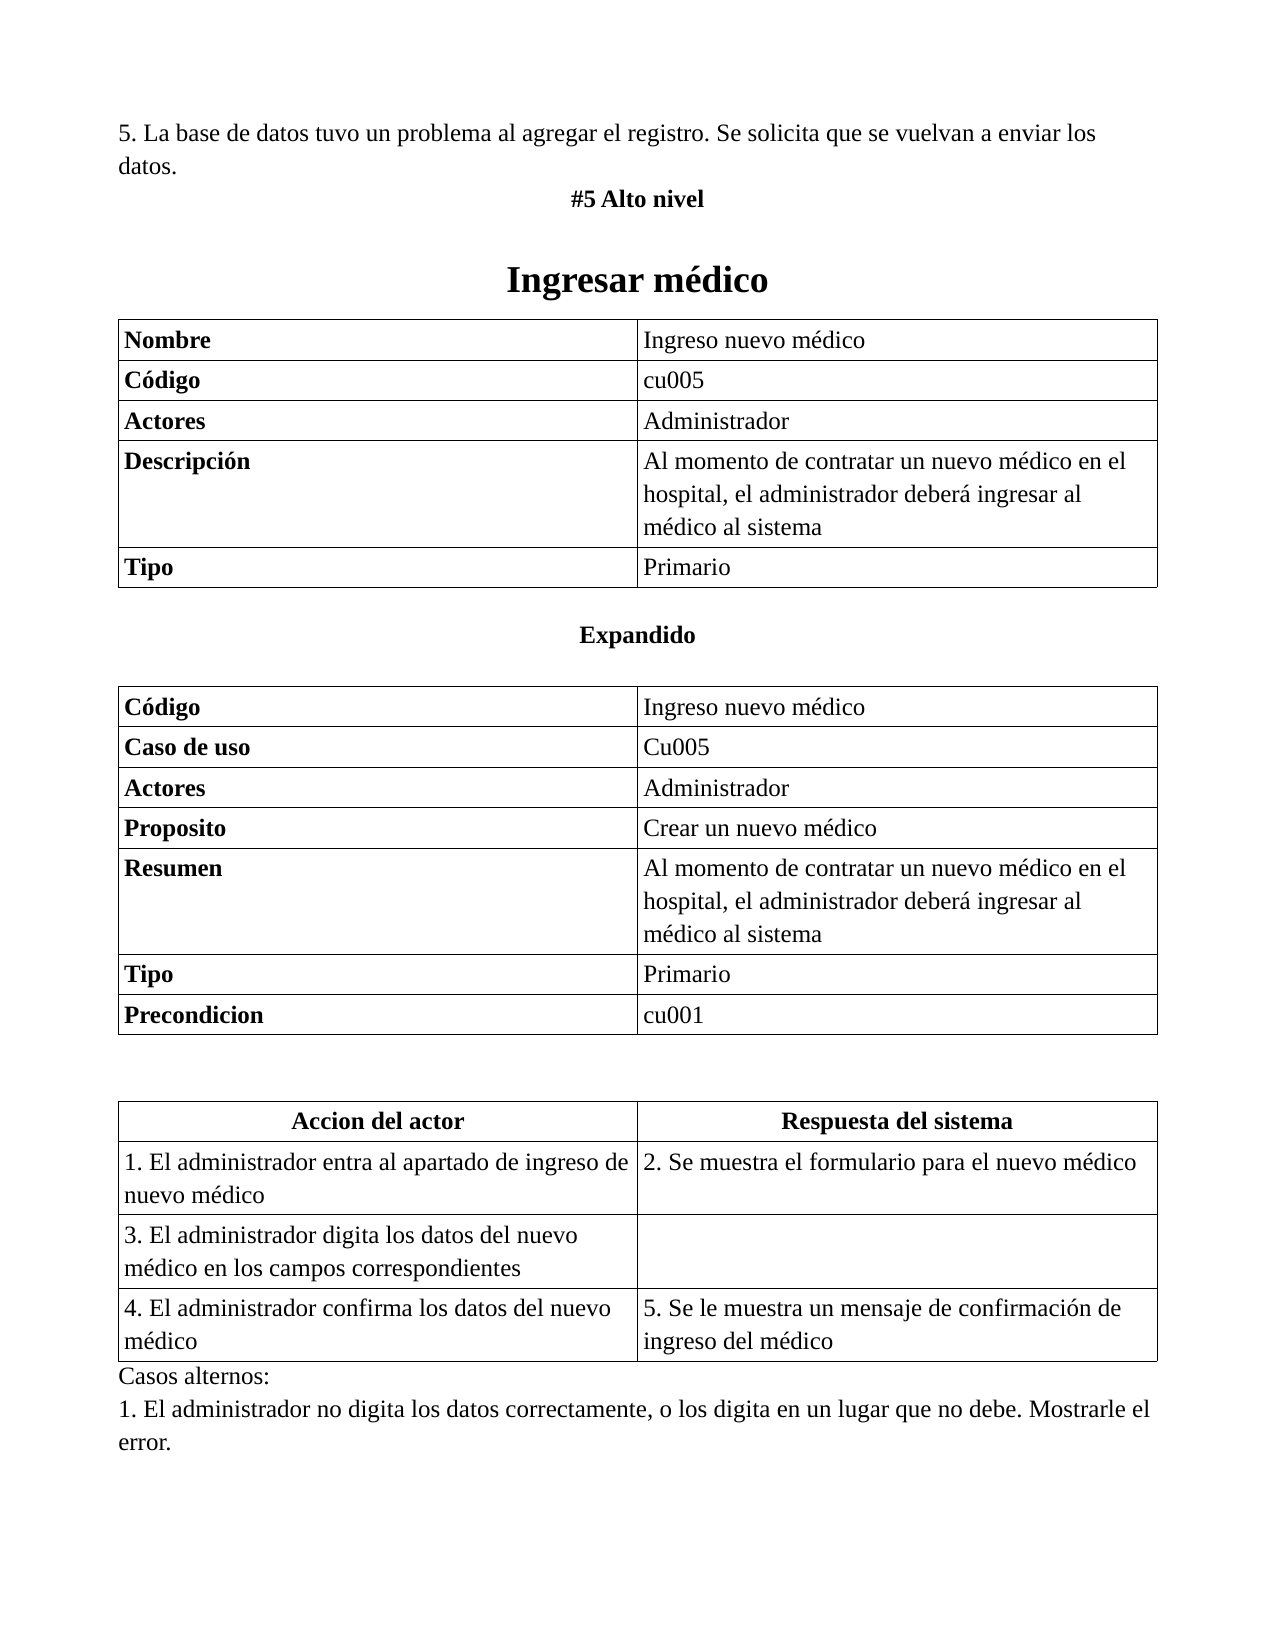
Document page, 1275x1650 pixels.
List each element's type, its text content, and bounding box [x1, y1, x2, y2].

text Expandido [118, 620, 1157, 649]
table_cell cu001 [638, 995, 1157, 1034]
table_cell Descripción [119, 441, 637, 547]
table_cell Administrador [638, 401, 1157, 440]
table_cell 2. Se muestra el formulario para el nuevo médico [638, 1142, 1157, 1214]
table_cell Tipo [119, 955, 637, 994]
table_cell 3. El administrador digita los datos del nuevo médico en los campos correspondientes [119, 1215, 637, 1287]
table_cell Crear un nuevo médico [638, 808, 1157, 847]
text #5 Alto nivel [118, 184, 1157, 213]
table_cell Al momento de contratar un nuevo médico en el hospital, el administrador deberá ingresar al médico al sistema [638, 849, 1157, 954]
table_cell Precondicion [119, 995, 637, 1034]
subtitle Ingresar médico [118, 257, 1157, 300]
text 5. La base de datos tuvo un problema al agregar el registro. Se solicita que se vuelvan a enviar los datos. [118, 118, 1157, 180]
table_cell Al momento de contratar un nuevo médico en el hospital, el administrador deberá ingresar al médico al sistema [638, 441, 1157, 547]
table_cell 1. El administrador entra al apartado de ingreso de nuevo médico [119, 1142, 637, 1214]
table_cell Actores [119, 768, 637, 807]
table_cell Caso de uso [119, 727, 637, 767]
table_header Código [119, 687, 637, 726]
table_cell Primario [638, 548, 1157, 587]
table_cell Resumen [119, 849, 637, 954]
table_cell Primario [638, 955, 1157, 994]
table_header Respuesta del sistema [638, 1102, 1157, 1141]
table_cell [638, 1215, 1157, 1287]
table_header Ingreso nuevo médico [638, 320, 1157, 360]
table_cell Proposito [119, 808, 637, 847]
text 1. El administrador no digita los datos correctamente, o los digita en un lugar que no debe. Mostrarle el error. [118, 1394, 1157, 1456]
table_header Accion del actor [119, 1102, 637, 1141]
table_cell Tipo [119, 548, 637, 587]
table_cell Cu005 [638, 727, 1157, 767]
table_cell cu005 [638, 361, 1157, 400]
table_header Nombre [119, 320, 637, 360]
table_cell Código [119, 361, 637, 400]
table_header Ingreso nuevo médico [638, 687, 1157, 726]
table_cell Actores [119, 401, 637, 440]
table_cell 4. El administrador confirma los datos del nuevo médico [119, 1289, 637, 1361]
table_cell Administrador [638, 768, 1157, 807]
text Casos alternos: [118, 1362, 1157, 1390]
table_cell 5. Se le muestra un mensaje de confirmación de ingreso del médico [638, 1289, 1157, 1361]
